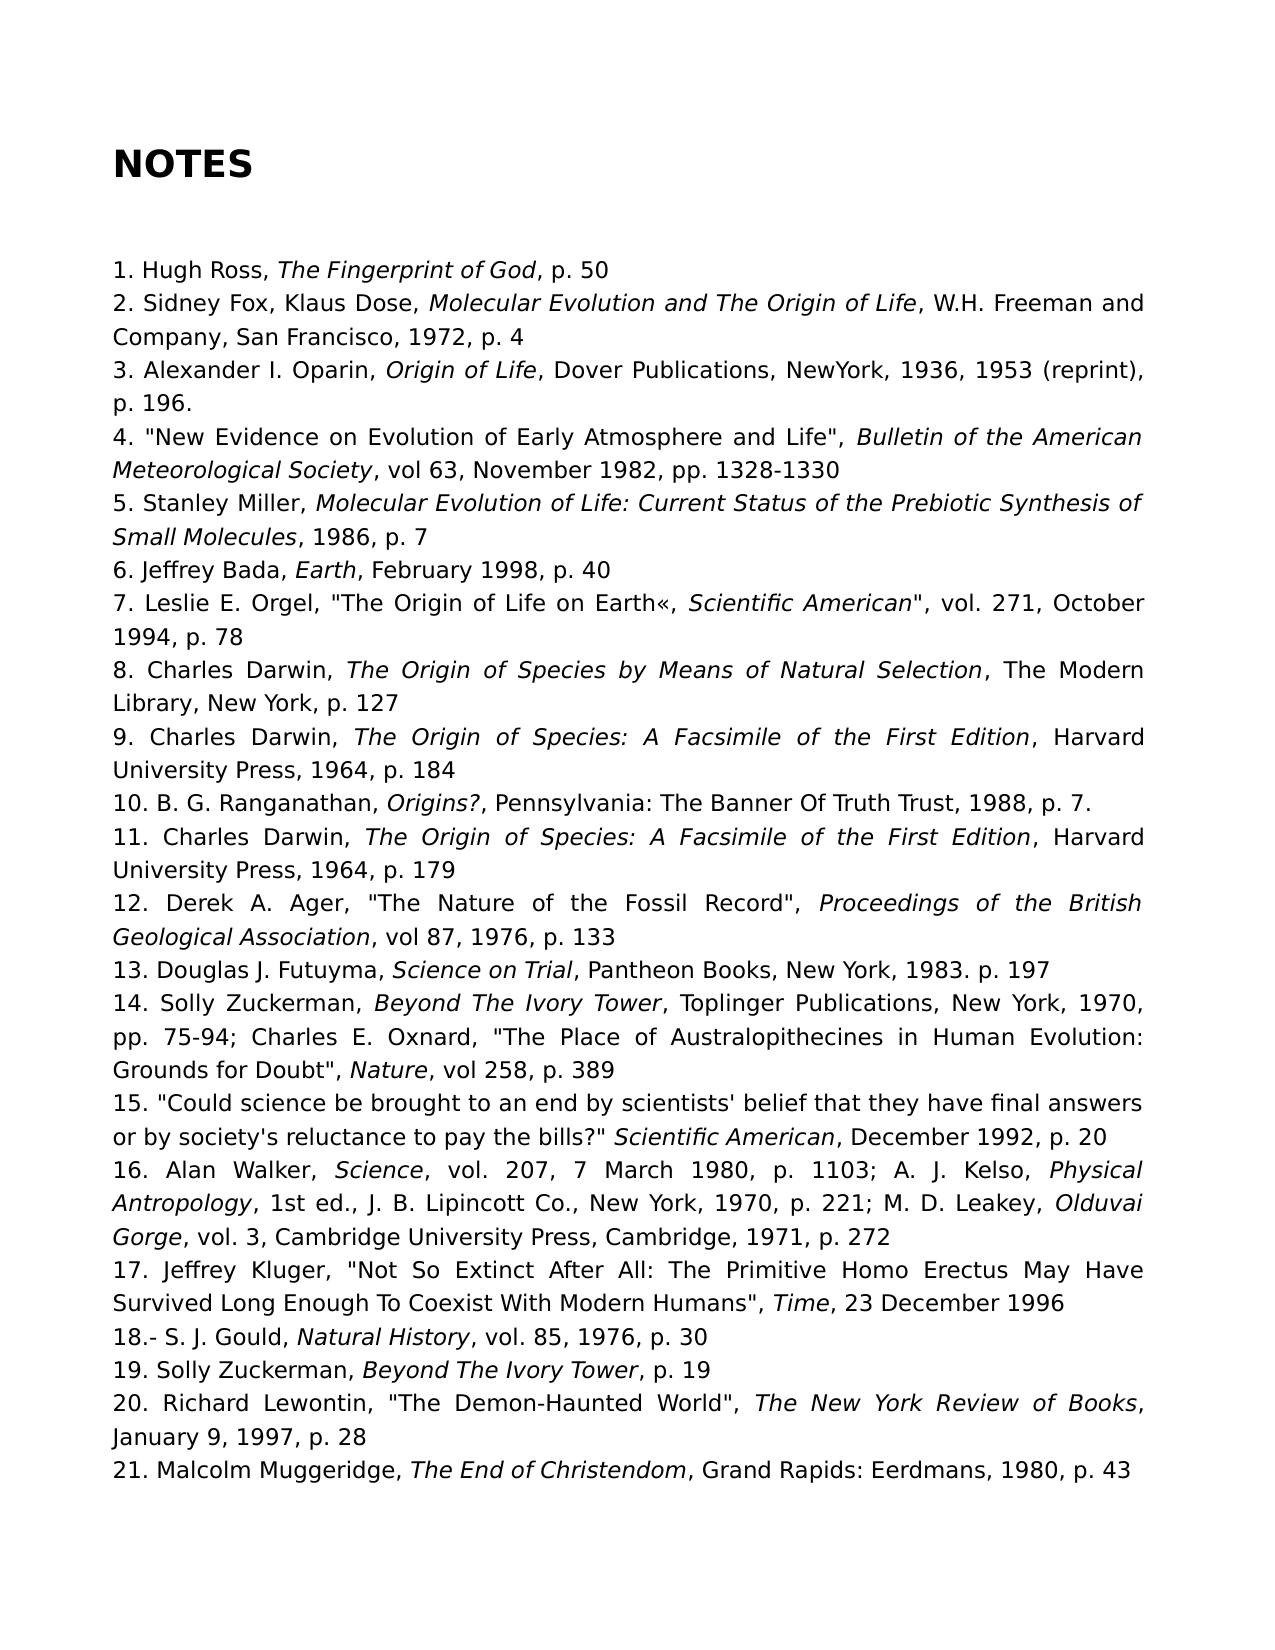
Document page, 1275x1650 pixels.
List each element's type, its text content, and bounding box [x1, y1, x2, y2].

text 19. Solly Zuckerman, Beyond The Ivory Tower, p. 19 [112, 1352, 1145, 1385]
text 12. Derek A. Ager, "The Nature of the Fossil Record", Proceedings of the British Geological Association, vol 87, 1976, p. 133 [112, 885, 1145, 952]
text 17. Jeffrey Kluger, "Not So Extinct After All: The Primitive Homo Erectus May Have Survived Long Enough To Coexist With Modern Humans", Time, 23 December 1996 [112, 1252, 1145, 1318]
text 6. Jeffrey Bada, Earth, February 1998, p. 40 [112, 552, 1145, 585]
text 2. Sidney Fox, Klaus Dose, Molecular Evolution and The Origin of Life, W.H. Freeman and Company, San Francisco, 1972, p. 4 [112, 285, 1145, 352]
text 13. Douglas J. Futuyma, Science on Trial, Pantheon Books, New York, 1983. p. 197 [112, 952, 1145, 985]
text 9. Charles Darwin, The Origin of Species: A Facsimile of the First Edition, Harvard University Press, 1964, p. 184 [112, 718, 1145, 785]
text 20. Richard Lewontin, "The Demon-Haunted World", The New York Review of Books, January 9, 1997, p. 28 [112, 1385, 1145, 1452]
text 4. "New Evidence on Evolution of Early Atmosphere and Life", Bulletin of the American Meteorological Society, vol 63, November 1982, pp. 1328-1330 [112, 418, 1145, 485]
text 5. Stanley Miller, Molecular Evolution of Life: Current Status of the Prebiotic Synthesis of Small Molecules, 1986, p. 7 [112, 485, 1145, 552]
text 11. Charles Darwin, The Origin of Species: A Facsimile of the First Edition, Harvard University Press, 1964, p. 179 [112, 818, 1145, 885]
text 8. Charles Darwin, The Origin of Species by Means of Natural Selection, The Modern Library, New York, p. 127 [112, 652, 1145, 718]
text 18.- S. J. Gould, Natural History, vol. 85, 1976, p. 30 [112, 1318, 1145, 1352]
text 14. Solly Zuckerman, Beyond The Ivory Tower, Toplinger Publications, New York, 1970, pp. 75-94; Charles E. Oxnard, "The Place of Australopithecines in Human Evolution: Grounds for Doubt", Nature, vol 258, p. 389 [112, 985, 1145, 1085]
text 10. B. G. Ranganathan, Origins?, Pennsylvania: The Banner Of Truth Trust, 1988, p. 7. [112, 785, 1145, 818]
text 15. "Could science be brought to an end by scientists' belief that they have final answers or by society's reluctance to pay the bills?" Scientific American, December 1992, p. 20 [112, 1085, 1145, 1152]
text 3. Alexander I. Oparin, Origin of Life, Dover Publications, NewYork, 1936, 1953 (reprint), p. 196. [112, 352, 1145, 418]
text 21. Malcolm Muggeridge, The End of Christendom, Grand Rapids: Eerdmans, 1980, p. 43 [112, 1452, 1145, 1485]
text 16. Alan Walker, Science, vol. 207, 7 March 1980, p. 1103; A. J. Kelso, Physical Antropology, 1st ed., J. B. Lipincott Co., New York, 1970, p. 221; M. D. Leakey, Olduvai Gorge, vol. 3, Cambridge University Press, Cambridge, 1971, p. 272 [112, 1152, 1145, 1252]
text 7. Leslie E. Orgel, "The Origin of Life on Earth«, Scientific American", vol. 271, October 1994, p. 78 [112, 585, 1145, 652]
text NOTES [112, 148, 1145, 185]
text 1. Hugh Ross, The Fingerprint of God, p. 50 [112, 252, 1145, 285]
